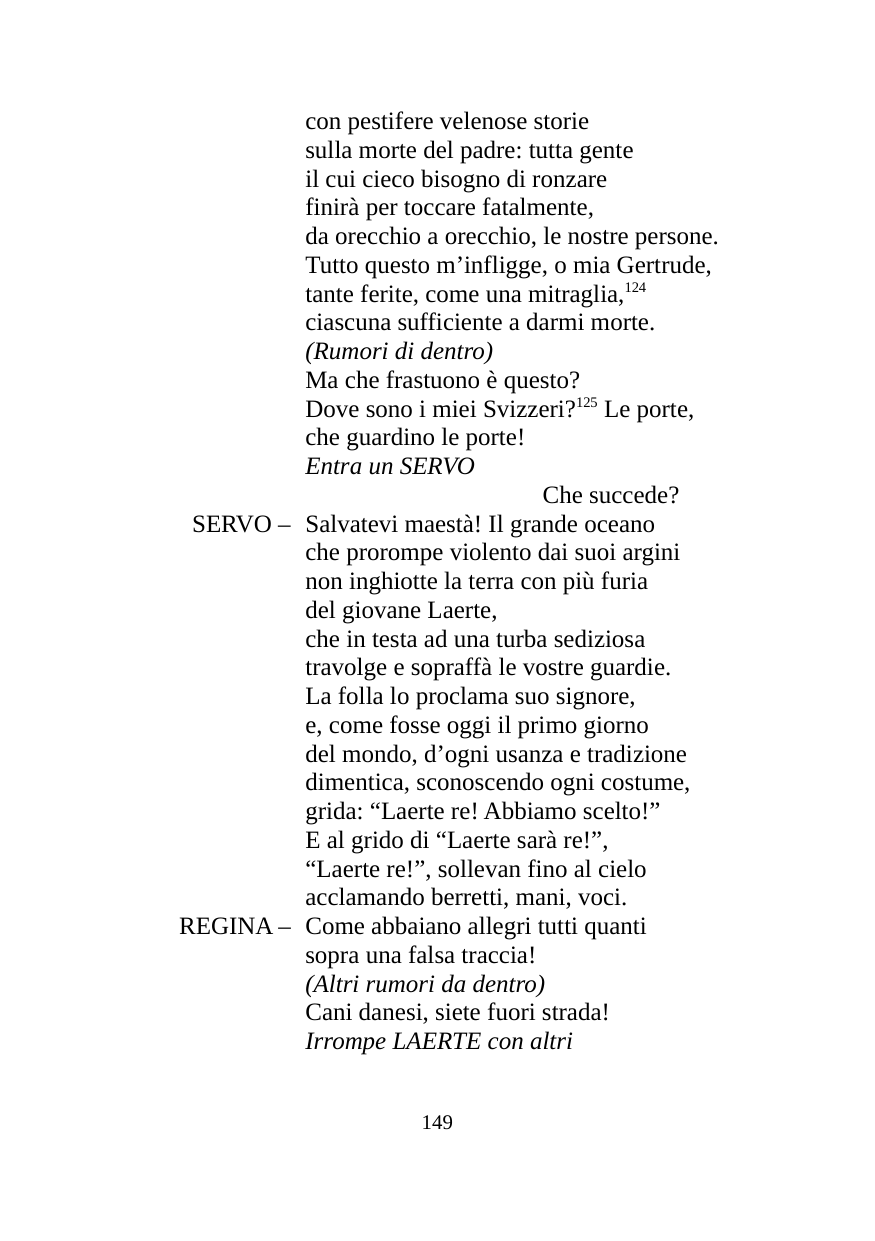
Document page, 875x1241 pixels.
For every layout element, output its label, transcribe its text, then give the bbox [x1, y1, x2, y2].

table_cell SERVO – [106, 509, 298, 911]
table_cell REGINA – [106, 911, 298, 1055]
table_cell Salvatevi maestà! Il grande oceano che prorompe violento dai suoi argini non inghiotte la terra con più furia del giovane Laerte, che in testa ad una turba sediziosa travolge e sopraffà le vostre guardie. La folla lo proclama suo signore, e, come fosse oggi il primo giorno del mondo, d’ogni usanza e tradizione dimentica, sconoscendo ogni costume, grida: “Laerte re! Abbiamo scelto!” E al grido di “Laerte sarà re!”, “Laerte re!”, sollevan fino al cielo acclamando berretti, mani, voci. [298, 509, 768, 911]
table_cell Che succede? [535, 480, 768, 509]
table_cell [106, 106, 298, 509]
table_cell con pestifere velenose storie sulla morte del padre: tutta gente il cui cieco bisogno di ronzare finirà per toccare fatalmente, da orecchio a orecchio, le nostre persone. Tutto questo m’infligge, o mia Gertrude, tante ferite, come una mitraglia, ciascuna sufficiente a darmi morte. (Rumori di dentro) Ma che frastuono è questo? Dove sono i miei Svizzeri? Le porte, che guardino le porte! Entra un SERVO [298, 106, 768, 480]
table_cell [298, 480, 535, 509]
table_cell Come abbaiano allegri tutti quanti sopra una falsa traccia! (Altri rumori da dentro) Cani danesi, siete fuori strada! Irrompe LAERTE con altri [298, 911, 768, 1055]
